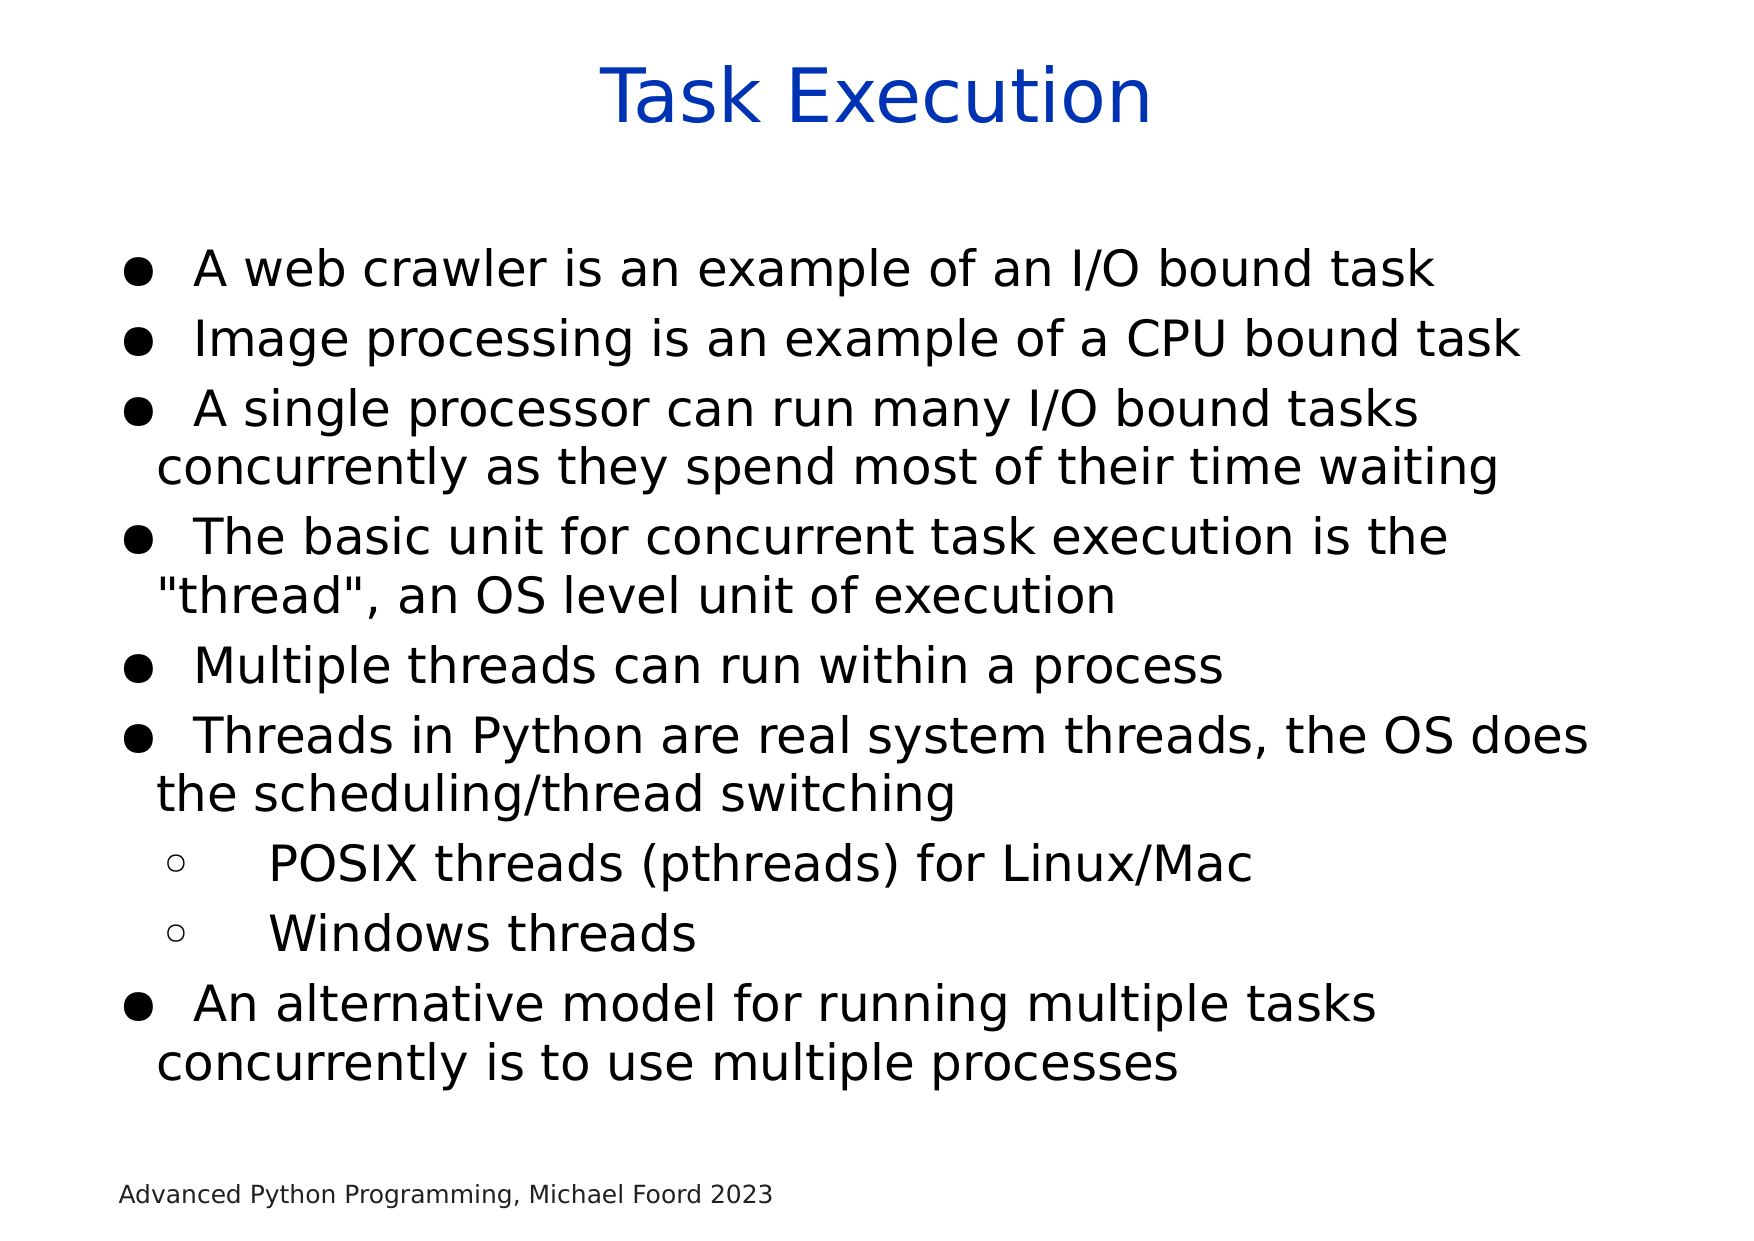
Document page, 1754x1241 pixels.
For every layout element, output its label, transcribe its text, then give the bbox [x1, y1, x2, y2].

list A single processor can run many I/O bound tasks concurrently as they spend most of their time waiting [118, 380, 1636, 496]
text Task Execution [118, 53, 1636, 140]
list Threads in Python are real system threads, the OS does the scheduling/thread switching [118, 707, 1636, 823]
list Multiple threads can run within a process [118, 637, 1636, 695]
list Image processing is an example of a CPU bound task [118, 310, 1636, 368]
list POSIX threads (pthreads) for Linux/Mac [156, 835, 1636, 893]
list A web crawler is an example of an I/O bound task [118, 240, 1636, 298]
list An alternative model for running multiple tasks concurrently is to use multiple processes [118, 975, 1636, 1092]
list The basic unit for concurrent task execution is the "thread", an OS level unit of execution [118, 508, 1636, 625]
list Windows threads [156, 905, 1636, 963]
